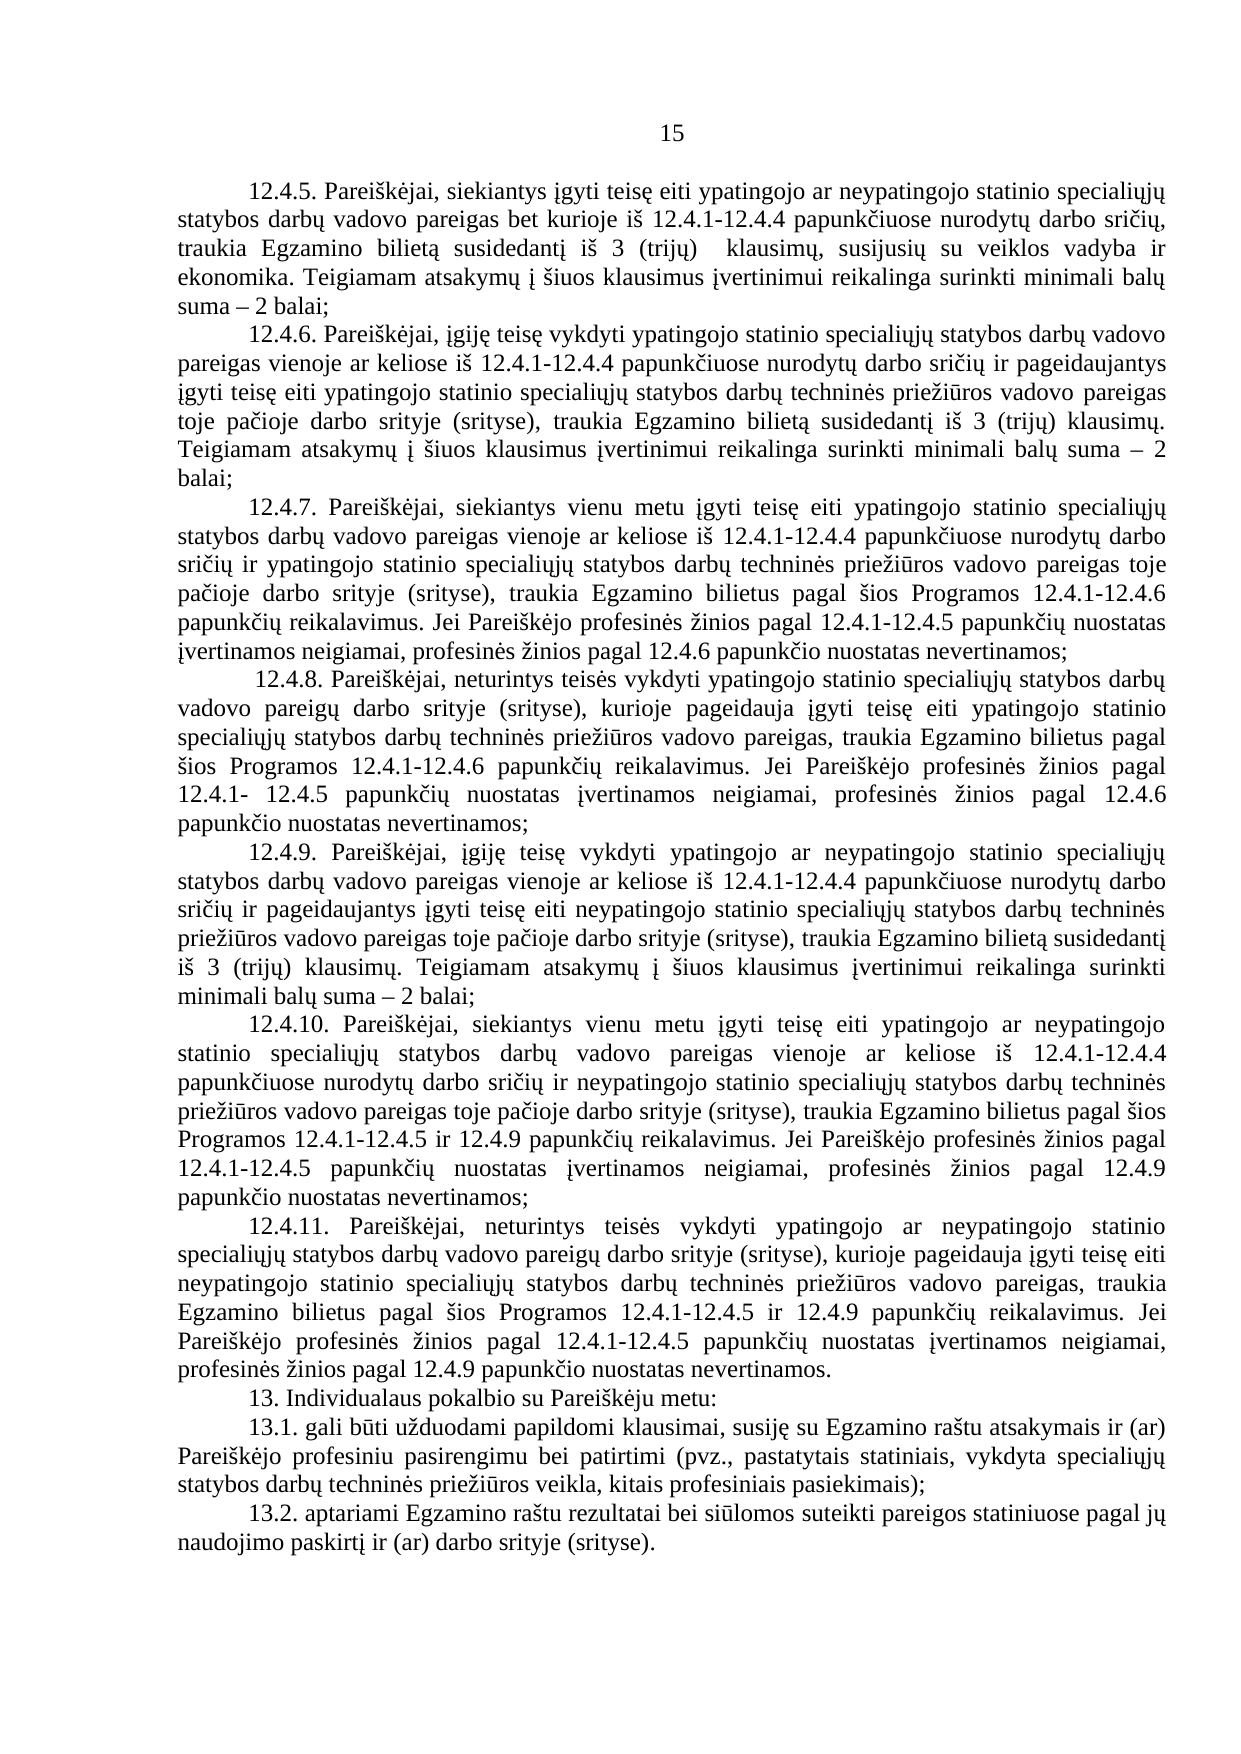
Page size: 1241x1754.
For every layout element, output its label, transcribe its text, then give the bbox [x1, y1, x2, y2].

text 12.4.7. Pareiškėjai, siekiantys vienu metu įgyti teisę eiti ypatingojo statinio specialiųjų statybos darbų vadovo pareigas vienoje ar keliose iš 12.4.1-12.4.4 papunkčiuose nurodytų darbo sričių ir ypatingojo statinio specialiųjų statybos darbų techninės priežiūros vadovo pareigas toje pačioje darbo srityje (srityse), traukia Egzamino bilietus pagal šios Programos 12.4.1-12.4.6 papunkčių reikalavimus. Jei Pareiškėjo profesinės žinios pagal 12.4.1-12.4.5 papunkčių nuostatas įvertinamos neigiamai, profesinės žinios pagal 12.4.6 papunkčio nuostatas nevertinamos; [177, 492, 1166, 664]
text 12.4.11. Pareiškėjai, neturintys teisės vykdyti ypatingojo ar neypatingojo statinio specialiųjų statybos darbų vadovo pareigų darbo srityje (srityse), kurioje pageidauja įgyti teisę eiti neypatingojo statinio specialiųjų statybos darbų techninės priežiūros vadovo pareigas, traukia Egzamino bilietus pagal šios Programos 12.4.1-12.4.5 ir 12.4.9 papunkčių reikalavimus. Jei Pareiškėjo profesinės žinios pagal 12.4.1-12.4.5 papunkčių nuostatas įvertinamos neigiamai, profesinės žinios pagal 12.4.9 papunkčio nuostatas nevertinamos. [177, 1211, 1166, 1383]
text 12.4.9. Pareiškėjai, įgiję teisę vykdyti ypatingojo ar neypatingojo statinio specialiųjų statybos darbų vadovo pareigas vienoje ar keliose iš 12.4.1-12.4.4 papunkčiuose nurodytų darbo sričių ir pageidaujantys įgyti teisę eiti neypatingojo statinio specialiųjų statybos darbų techninės priežiūros vadovo pareigas toje pačioje darbo srityje (srityse), traukia Egzamino bilietą susidedantį iš 3 (trijų) klausimų. Teigiamam atsakymų į šiuos klausimus įvertinimui reikalinga surinkti minimali balų suma – 2 balai; [177, 837, 1166, 1009]
text 12.4.8. Pareiškėjai, neturintys teisės vykdyti ypatingojo statinio specialiųjų statybos darbų vadovo pareigų darbo srityje (srityse), kurioje pageidauja įgyti teisę eiti ypatingojo statinio specialiųjų statybos darbų techninės priežiūros vadovo pareigas, traukia Egzamino bilietus pagal šios Programos 12.4.1-12.4.6 papunkčių reikalavimus. Jei Pareiškėjo profesinės žinios pagal 12.4.1- 12.4.5 papunkčių nuostatas įvertinamos neigiamai, profesinės žinios pagal 12.4.6 papunkčio nuostatas nevertinamos; [177, 664, 1166, 837]
text 12.4.10. Pareiškėjai, siekiantys vienu metu įgyti teisę eiti ypatingojo ar neypatingojo statinio specialiųjų statybos darbų vadovo pareigas vienoje ar keliose iš 12.4.1-12.4.4 papunkčiuose nurodytų darbo sričių ir neypatingojo statinio specialiųjų statybos darbų techninės priežiūros vadovo pareigas toje pačioje darbo srityje (srityse), traukia Egzamino bilietus pagal šios Programos 12.4.1-12.4.5 ir 12.4.9 papunkčių reikalavimus. Jei Pareiškėjo profesinės žinios pagal 12.4.1-12.4.5 papunkčių nuostatas įvertinamos neigiamai, profesinės žinios pagal 12.4.9 papunkčio nuostatas nevertinamos; [177, 1009, 1166, 1211]
text 13. Individualaus pokalbio su Pareiškėju metu: [177, 1383, 1166, 1412]
text 12.4.6. Pareiškėjai, įgiję teisę vykdyti ypatingojo statinio specialiųjų statybos darbų vadovo pareigas vienoje ar keliose iš 12.4.1-12.4.4 papunkčiuose nurodytų darbo sričių ir pageidaujantys įgyti teisę eiti ypatingojo statinio specialiųjų statybos darbų techninės priežiūros vadovo pareigas toje pačioje darbo srityje (srityse), traukia Egzamino bilietą susidedantį iš 3 (trijų) klausimų. Teigiamam atsakymų į šiuos klausimus įvertinimui reikalinga surinkti minimali balų suma – 2 balai; [177, 319, 1166, 492]
text 13.1. gali būti užduodami papildomi klausimai, susiję su Egzamino raštu atsakymais ir (ar) Pareiškėjo profesiniu pasirengimu bei patirtimi (pvz., pastatytais statiniais, vykdyta specialiųjų statybos darbų techninės priežiūros veikla, kitais profesiniais pasiekimais); [177, 1412, 1166, 1498]
text 13.2. aptariami Egzamino raštu rezultatai bei siūlomos suteikti pareigos statiniuose pagal jų naudojimo paskirtį ir (ar) darbo srityje (srityse). [177, 1498, 1166, 1556]
text 12.4.5. Pareiškėjai, siekiantys įgyti teisę eiti ypatingojo ar neypatingojo statinio specialiųjų statybos darbų vadovo pareigas bet kurioje iš 12.4.1-12.4.4 papunkčiuose nurodytų darbo sričių, traukia Egzamino bilietą susidedantį iš 3 (trijų) klausimų, susijusių su veiklos vadyba ir ekonomika. Teigiamam atsakymų į šiuos klausimus įvertinimui reikalinga surinkti minimali balų suma – 2 balai; [177, 176, 1166, 319]
